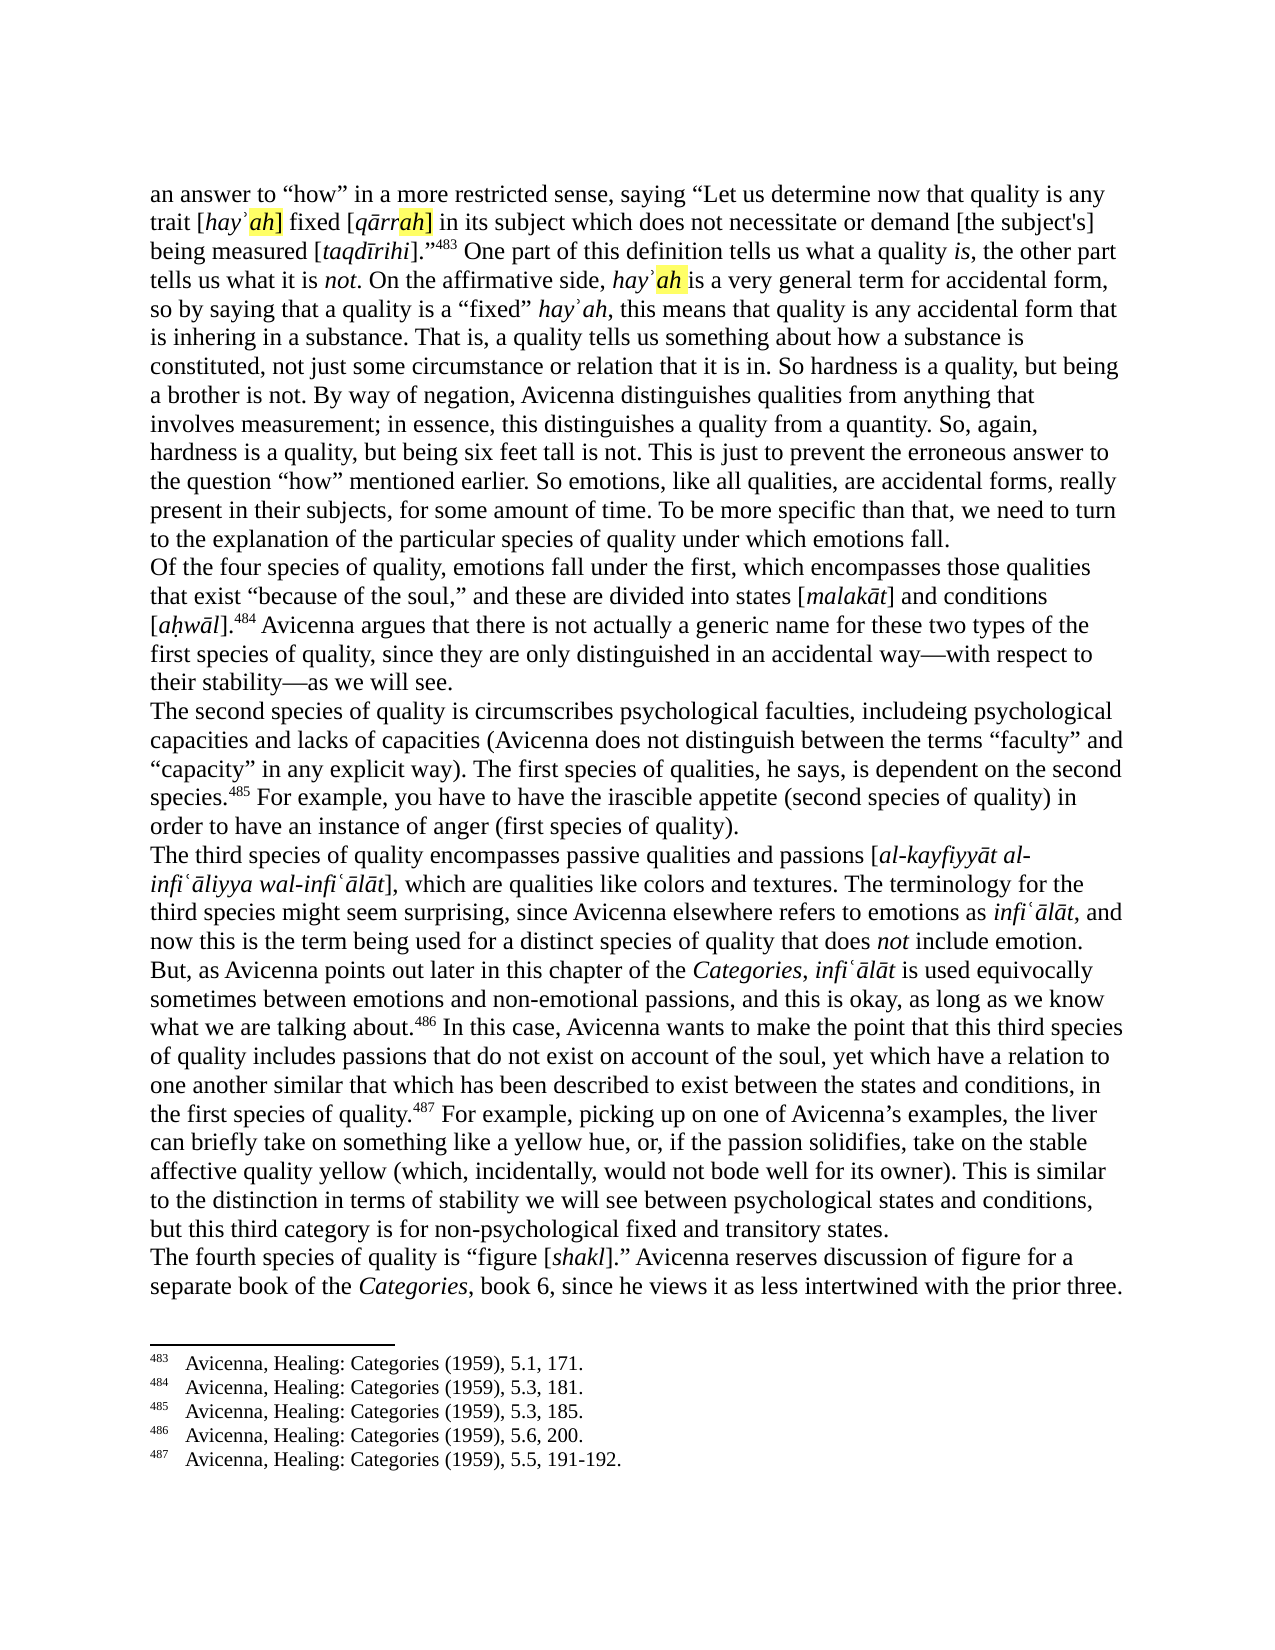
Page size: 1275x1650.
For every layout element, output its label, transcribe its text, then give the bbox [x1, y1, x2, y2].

text The third species of quality encompasses passive qualities and passions [al-kayfiyyāt al-infiʿāliyya wal-infiʿālāt], which are qualities like colors and textures. The terminology for the third species might seem surprising, since Avicenna elsewhere refers to emotions as infiʿālāt, and now this is the term being used for a distinct species of quality that does not include emotion. But, as Avicenna points out later in this chapter of the Categories, infiʿālāt is used equivocally sometimes between emotions and non-emotional passions, and this is okay, as long as we know what we are talking about. In this case, Avicenna wants to make the point that this third species of quality includes passions that do not exist on account of the soul, yet which have a relation to one another similar that which has been described to exist between the states and conditions, in the first species of quality. For example, picking up on one of Avicenna’s examples, the liver can briefly take on something like a yellow hue, or, if the passion solidifies, take on the stable affective quality yellow (which, incidentally, would not bode well for its owner). This is similar to the distinction in terms of stability we will see between psychological states and conditions, but this third category is for non-psychological fixed and transitory states. [150, 840, 1125, 1242]
text The second species of quality is circumscribes psychological faculties, includeing psychological capacities and lacks of capacities (Avicenna does not distinguish between the terms “faculty” and “capacity” in any explicit way). The first species of qualities, he says, is dependent on the second species. For example, you have to have the irascible appetite (second species of quality) in order to have an instance of anger (first species of quality). [150, 696, 1125, 840]
text Avicenna, Healing: Categories (1959), 5.1, 171. [150, 1351, 1125, 1375]
text Avicenna, Healing: Categories (1959), 5.3, 185. [150, 1399, 1125, 1423]
text Avicenna, Healing: Categories (1959), 5.5, 191-192. [150, 1447, 1125, 1471]
text Of the four species of quality, emotions fall under the first, which encompasses those qualities that exist “because of the soul,” and these are divided into states [malakāt] and conditions [aḥwāl]. Avicenna argues that there is not actually a generic name for these two types of the first species of quality, since they are only distinguished in an accidental way—with respect to their stability—as we will see. [150, 552, 1125, 696]
text an answer to “how” in a more restricted sense, saying “Let us determine now that quality is any trait [hayʾah] fixed [qārrah] in its subject which does not necessitate or demand [the subject's] being measured [taqdīrihi].” One part of this definition tells us what a quality is, the other part tells us what it is not. On the affirmative side, hayʾah is a very general term for accidental form, so by saying that a quality is a “fixed” hayʾah, this means that quality is any accidental form that is inhering in a substance. That is, a quality tells us something about how a substance is constituted, not just some circumstance or relation that it is in. So hardness is a quality, but being a brother is not. By way of negation, Avicenna distinguishes qualities from anything that involves measurement; in essence, this distinguishes a quality from a quantity. So, again, hardness is a quality, but being six feet tall is not. This is just to prevent the erroneous answer to the question “how” mentioned earlier. So emotions, like all qualities, are accidental forms, really present in their subjects, for some amount of time. To be more specific than that, we need to turn to the explanation of the particular species of quality under which emotions fall. [150, 179, 1125, 552]
text The fourth species of quality is “figure [shakl].” Avicenna reserves discussion of figure for a separate book of the Categories, book 6, since he views it as less intertwined with the prior three. [150, 1242, 1125, 1300]
text Avicenna, Healing: Categories (1959), 5.6, 200. [150, 1423, 1125, 1447]
text Avicenna, Healing: Categories (1959), 5.3, 181. [150, 1375, 1125, 1399]
